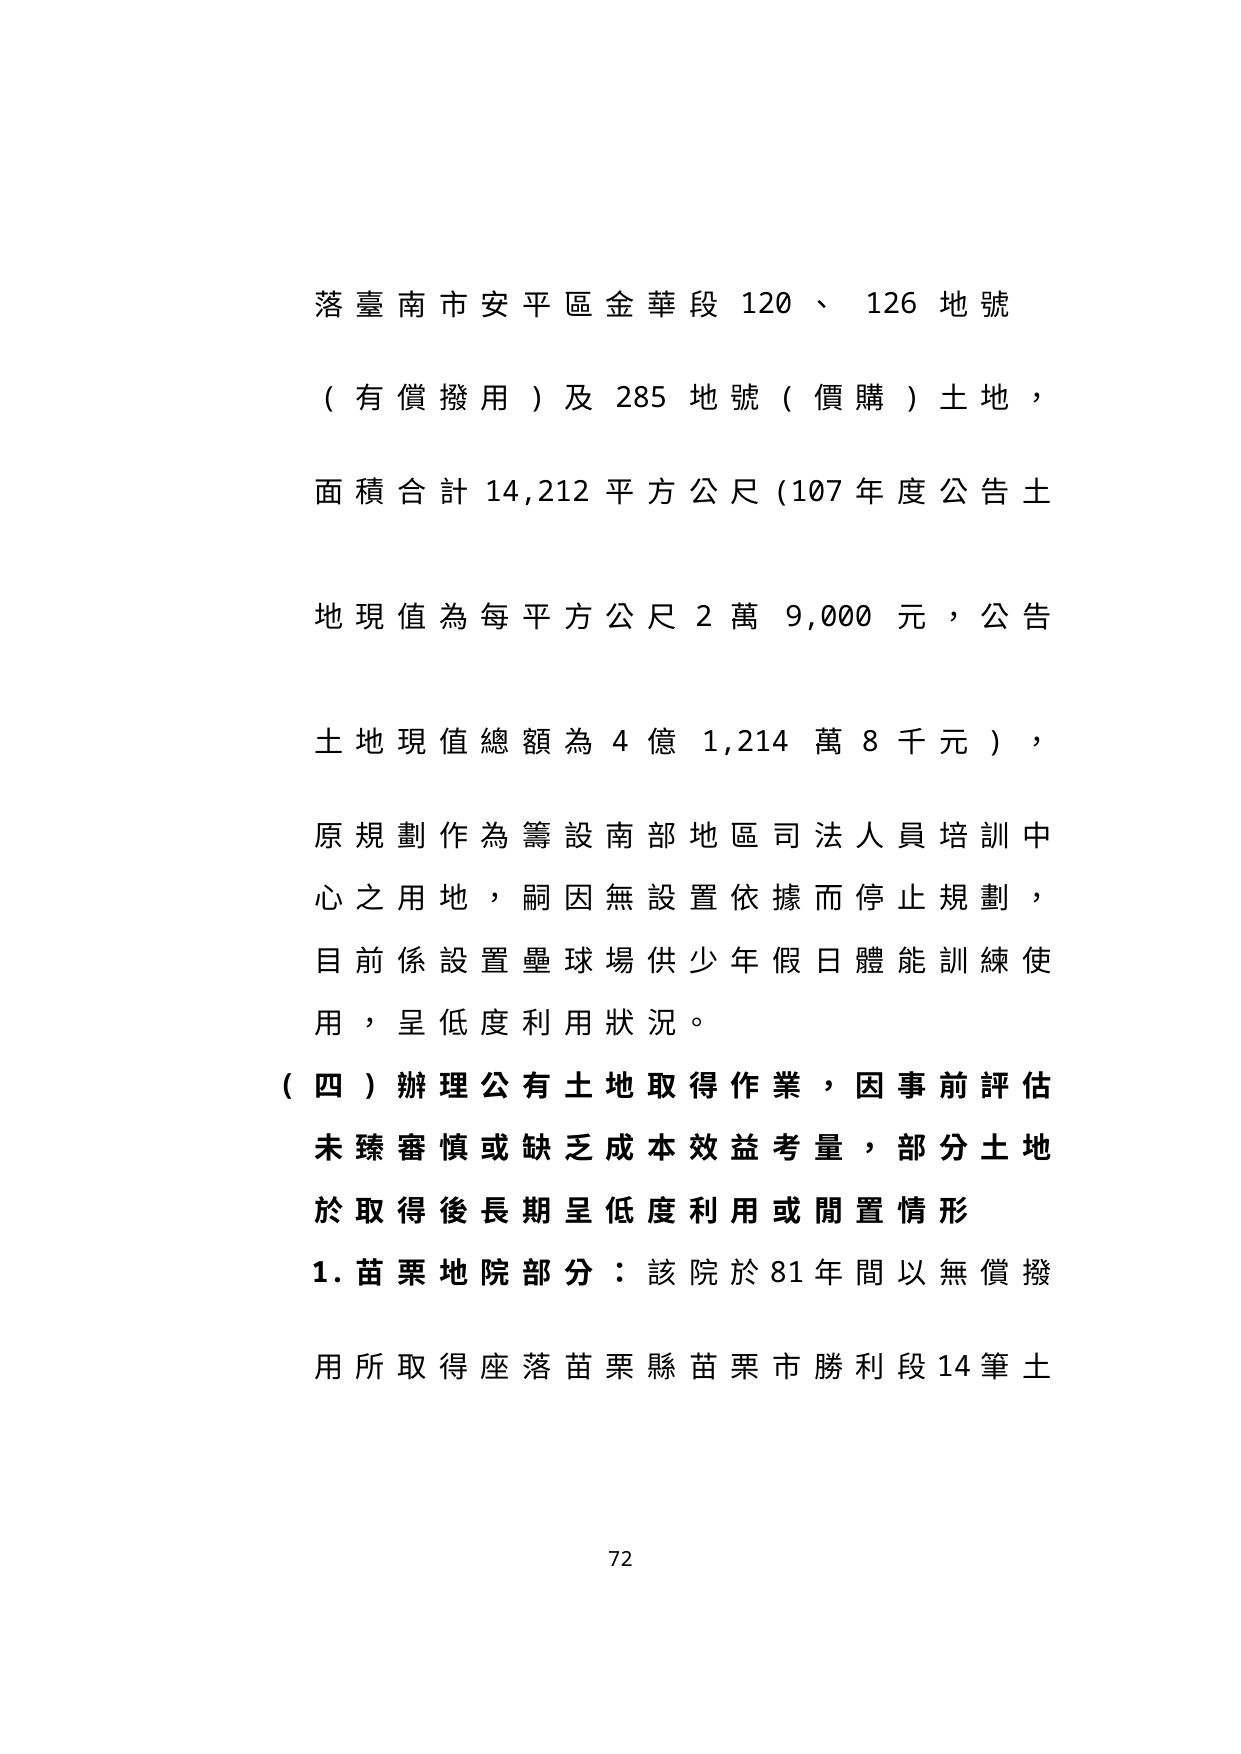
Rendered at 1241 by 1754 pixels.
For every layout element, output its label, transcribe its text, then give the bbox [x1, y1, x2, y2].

text 1.苗栗地院部分：該院於81年間以無償撥用所取得座落苗栗縣苗栗市勝利段14筆土 [271, 1229, 1058, 1417]
text (四)辦理公有土地取得作業，因事前評估未臻審慎或缺乏成本效益考量，部分土地於取得後長期呈低度利用或閒置情形 [242, 1042, 1058, 1229]
text 落臺南市安平區金華段120、126地號(有償撥用)及285地號(價購)土地，面積合計14,212平方公尺(107年度公告土地現值為每平方公尺2萬9,000元，公告土地現值總額為4億1,214萬8千元)，原規劃作為籌設南部地區司法人員培訓中心之用地，嗣因無設置依據而停止規劃，目前係設置壘球場供少年假日體能訓練使用，呈低度利用狀況。 [271, 229, 1058, 1042]
